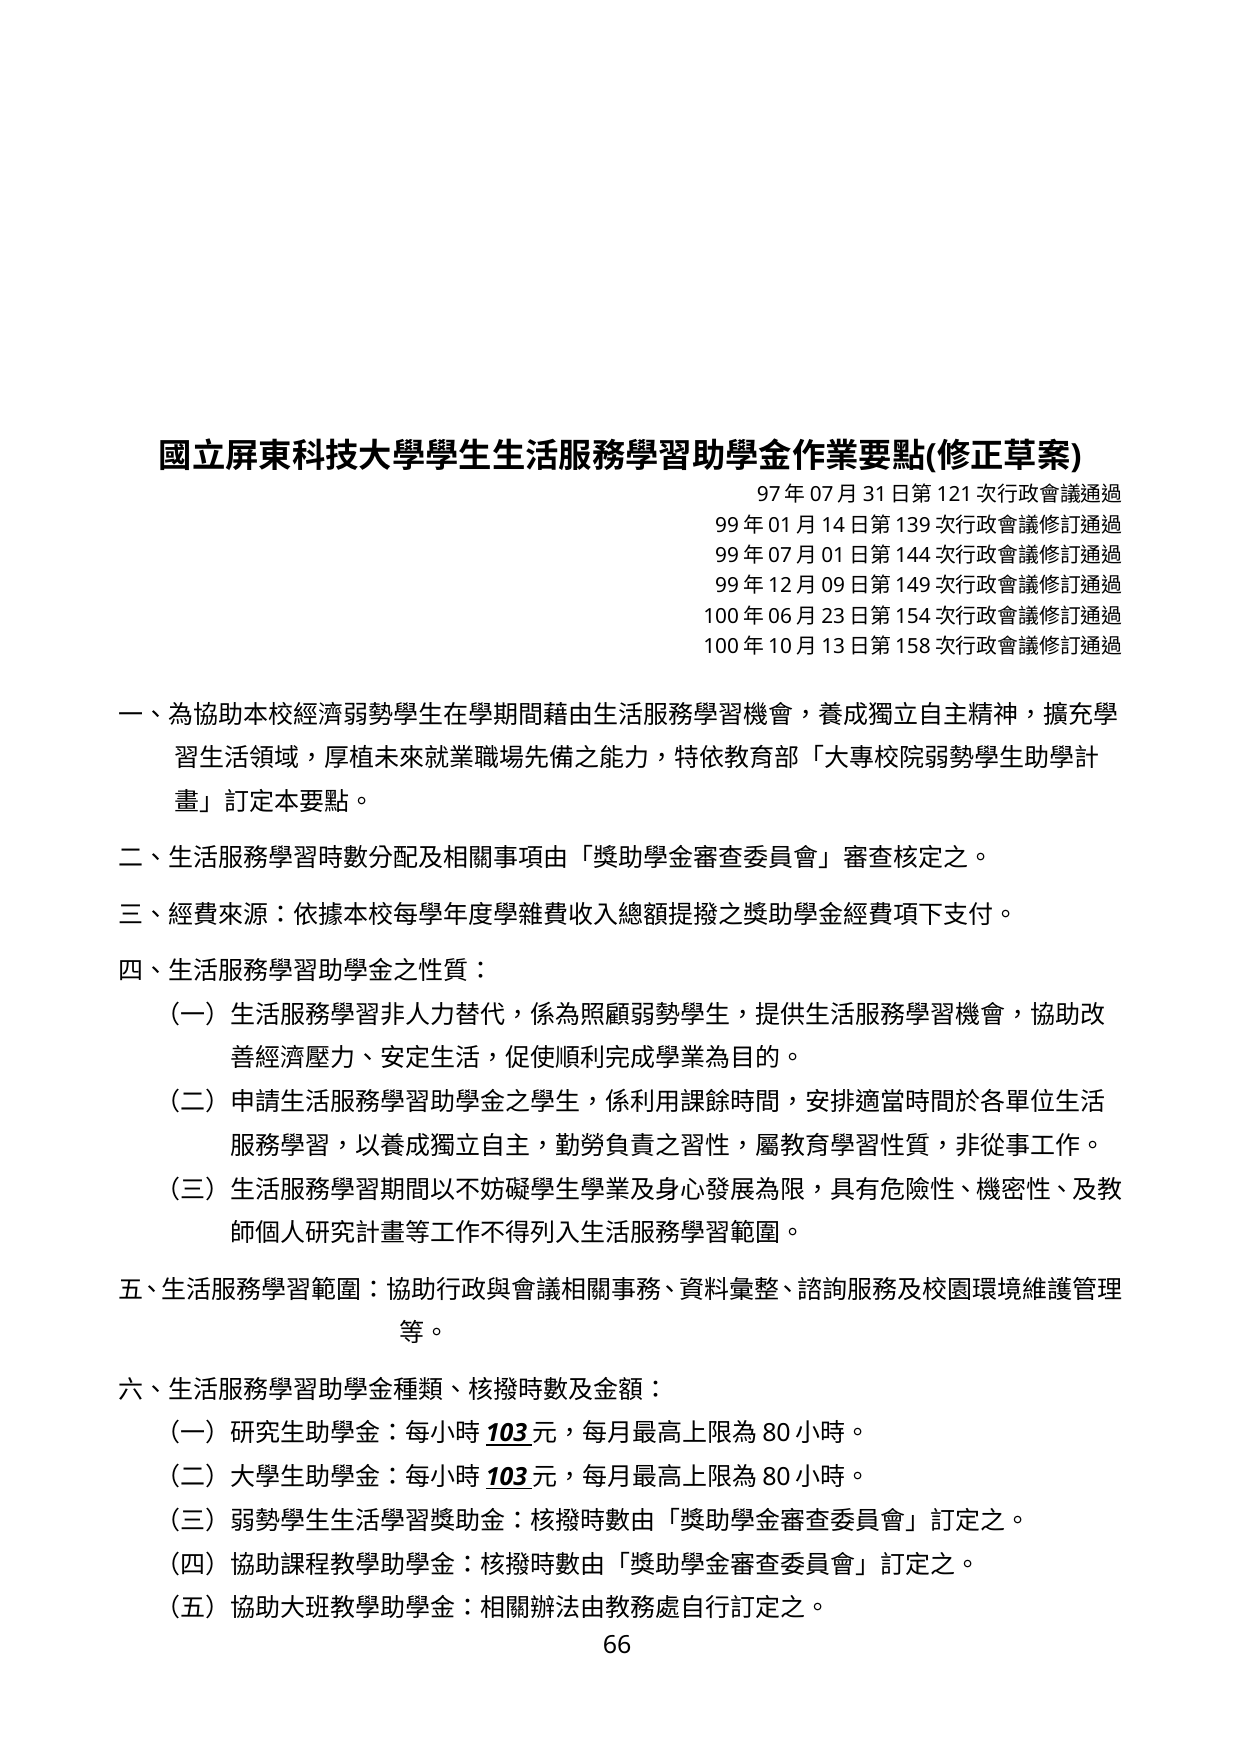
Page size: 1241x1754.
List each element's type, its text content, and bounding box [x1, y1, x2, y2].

text （二）申請生活服務學習助學金之學生，係利用課餘時間，安排適當時間於各單位生活服務學習，以養成獨立自主，勤勞負責之習性，屬教育學習性質，非從事工作。 [156, 1076, 1122, 1163]
text 二、生活服務學習時數分配及相關事項由「獎助學金審查委員會」審查核定之。 [118, 832, 1122, 876]
text （四）協助課程教學助學金：核撥時數由「獎助學金審查委員會」訂定之。 [156, 1538, 1122, 1582]
text 五、生活服務學習範圍：協助行政與會議相關事務、資料彙整、諮詢服務及校園環境維護管理等。 [118, 1263, 1122, 1351]
text （一）生活服務學習非人力替代，係為照顧弱勢學生，提供生活服務學習機會，協助改善經濟壓力、安定生活，促使順利完成學業為目的。 [156, 988, 1122, 1076]
text （三）弱勢學生生活學習獎助金：核撥時數由「獎助學金審查委員會」訂定之。 [156, 1494, 1122, 1538]
text （二）大學生助學金：每小時103元，每月最高上限為80小時。 [156, 1451, 1122, 1494]
text 三、經費來源：依據本校每學年度學雜費收入總額提撥之獎助學金經費項下支付。 [118, 888, 1122, 932]
text 100年10月13日第158次行政會議修訂通過 [118, 629, 1122, 659]
text 100年06月23日第154次行政會議修訂通過 [118, 599, 1122, 629]
text （一）研究生助學金：每小時103元，每月最高上限為80小時。 [156, 1407, 1122, 1451]
text 六、生活服務學習助學金種類、核撥時數及金額： [118, 1363, 1122, 1407]
text 99年07月01日第144次行政會議修訂通過 [118, 538, 1122, 569]
text 四、生活服務學習助學金之性質： [118, 944, 1122, 988]
text （三）生活服務學習期間以不妨礙學生學業及身心發展為限，具有危險性、機密性、及教師個人研究計畫等工作不得列入生活服務學習範圍。 [156, 1163, 1122, 1251]
text 99年01月14日第139次行政會議修訂通過 [118, 508, 1122, 538]
text （五）協助大班教學助學金：相關辦法由教務處自行訂定之。 [156, 1582, 1122, 1626]
text 97年07月31日第121次行政會議通過 [118, 478, 1122, 508]
text 99年12月09日第149次行政會議修訂通過 [118, 569, 1122, 599]
text 一、為協助本校經濟弱勢學生在學期間藉由生活服務學習機會，養成獨立自主精神，擴充學習生活領域，厚植未來就業職場先備之能力，特依教育部「大專校院弱勢學生助學計畫」訂定本要點。 [118, 688, 1122, 819]
text 國立屏東科技大學學生生活服務學習助學金作業要點(修正草案) [118, 429, 1122, 478]
